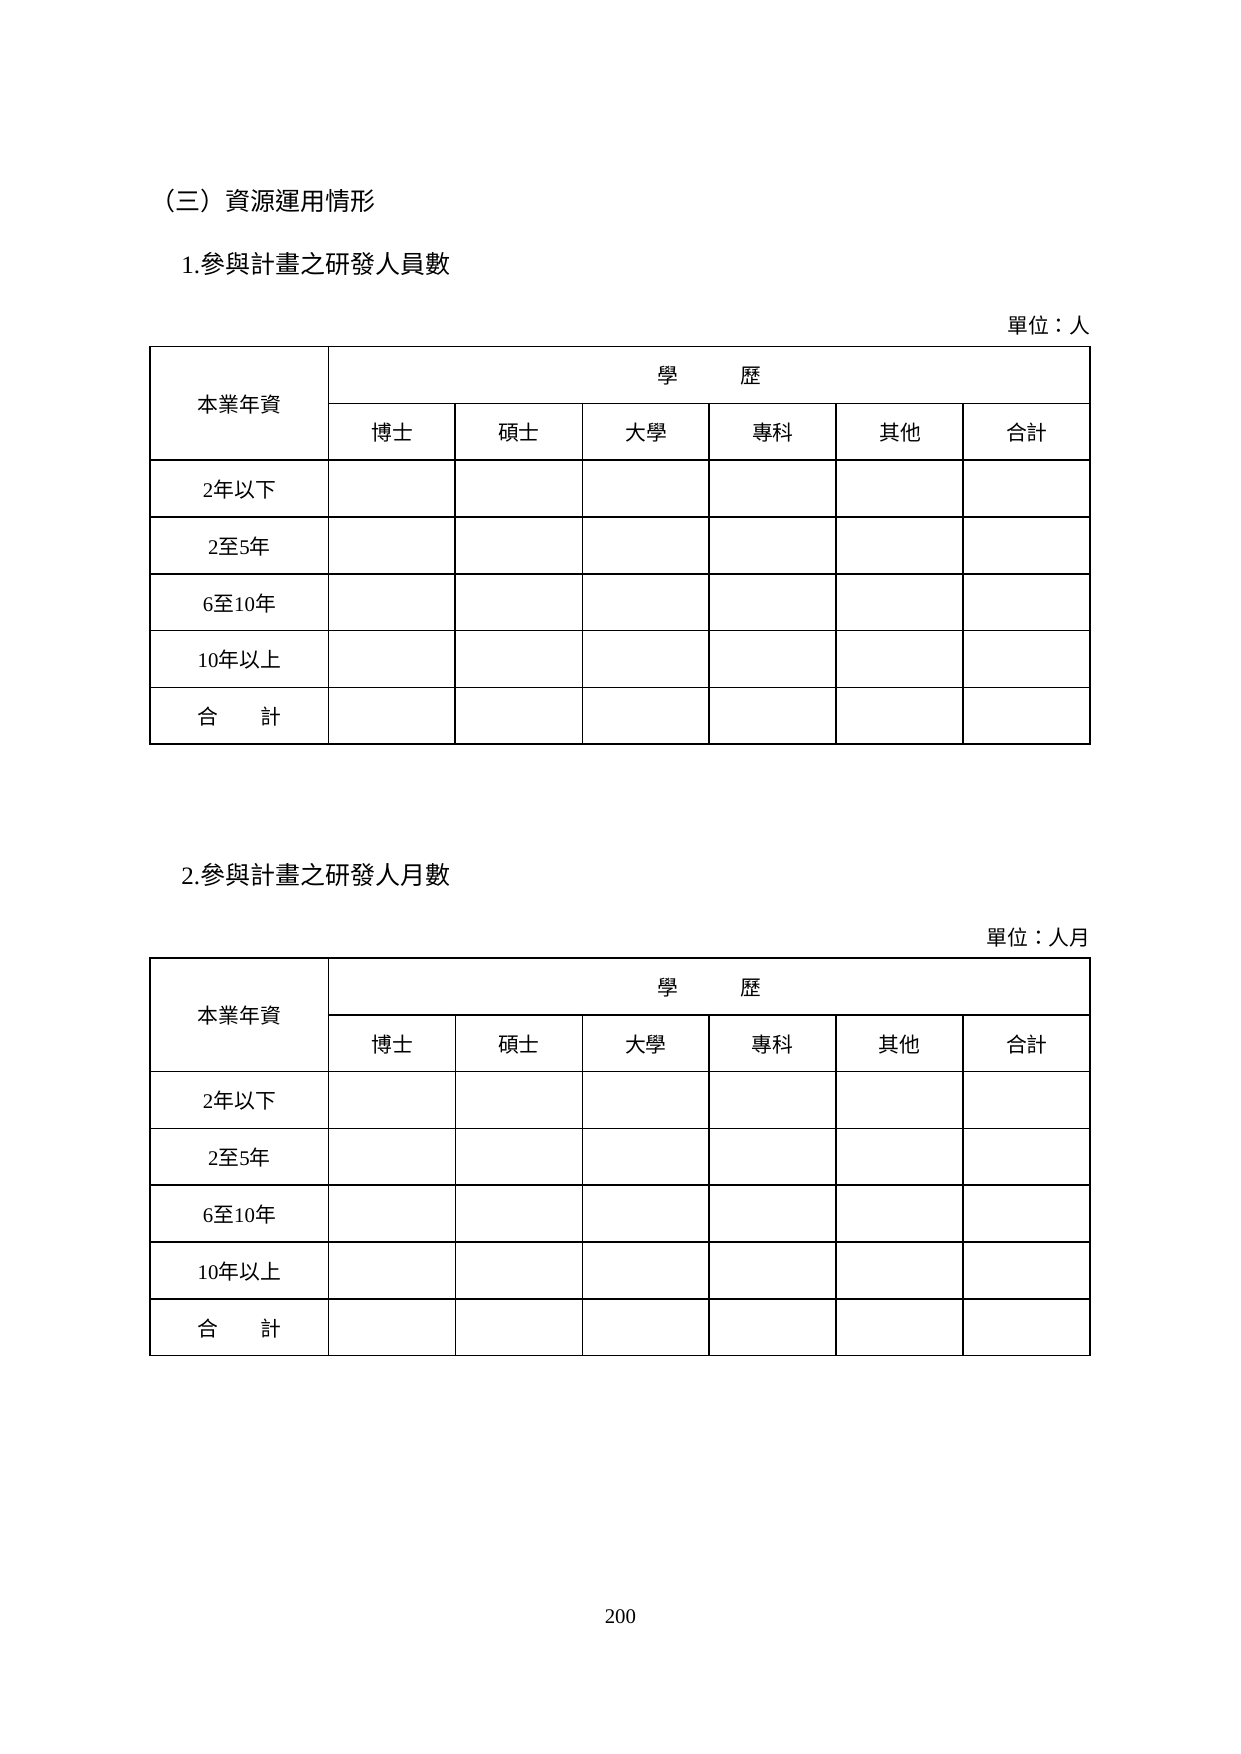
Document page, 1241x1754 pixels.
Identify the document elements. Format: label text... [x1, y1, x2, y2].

table_cell [456, 688, 582, 743]
table_cell [329, 1072, 455, 1127]
table_cell [583, 575, 708, 629]
table_cell [710, 1129, 835, 1184]
table_cell 10年以上 [151, 631, 328, 686]
table_cell [583, 1300, 708, 1354]
text 單位：人月 [209, 895, 1090, 957]
table_cell 合計 [964, 1016, 1089, 1071]
table_cell [329, 461, 454, 516]
table_cell [456, 575, 582, 629]
table_cell [329, 575, 454, 629]
table_cell 合計 [964, 404, 1089, 459]
table_cell 專科 [710, 404, 835, 459]
table_cell [964, 1186, 1089, 1241]
table_cell [837, 1186, 962, 1241]
table_cell 2年以下 [151, 461, 328, 516]
table_cell [964, 631, 1089, 686]
table_cell [964, 688, 1089, 743]
text 1.參與計畫之研發人員數 [150, 221, 1090, 283]
table_cell [583, 631, 708, 686]
table_cell [837, 1129, 962, 1184]
table_cell [837, 631, 962, 686]
table_cell 6至10年 [151, 575, 328, 629]
table_cell [583, 518, 708, 573]
table_cell [583, 1072, 708, 1127]
table_cell [964, 1072, 1089, 1127]
table_cell 2年以下 [151, 1072, 328, 1127]
table_header 學 歷 [329, 347, 1089, 402]
table_cell [329, 688, 454, 743]
table_cell 2至5年 [151, 518, 328, 573]
table_cell 6至10年 [151, 1186, 328, 1241]
table_header 本業年資 [151, 959, 328, 1071]
table_cell [329, 518, 454, 573]
table_cell 合 計 [151, 688, 328, 743]
table_cell [329, 1186, 455, 1241]
table_cell [329, 1300, 455, 1354]
table_cell [710, 688, 835, 743]
table_cell [583, 688, 708, 743]
table_cell [710, 461, 835, 516]
table_cell [583, 461, 708, 516]
table_cell 其他 [837, 404, 962, 459]
table_cell [456, 518, 582, 573]
table_cell [710, 1300, 835, 1354]
table_cell [456, 1186, 582, 1241]
table_cell [456, 1243, 582, 1298]
table_cell 大學 [583, 404, 708, 459]
table_cell 其他 [837, 1016, 962, 1071]
text 2.參與計畫之研發人月數 [150, 832, 1090, 895]
table_cell [964, 518, 1089, 573]
text （三）資源運用情形 [150, 158, 1090, 221]
table_cell [456, 461, 582, 516]
table_cell 碩士 [456, 1016, 582, 1071]
table_cell [837, 575, 962, 629]
table_cell [329, 1243, 455, 1298]
table_cell [964, 1243, 1089, 1298]
table_cell [583, 1129, 708, 1184]
table_cell 10年以上 [151, 1243, 328, 1298]
table_cell [837, 688, 962, 743]
table_cell [837, 1072, 962, 1127]
table_cell [710, 575, 835, 629]
table_cell [837, 1300, 962, 1354]
table_cell [964, 1129, 1089, 1184]
table_cell [837, 461, 962, 516]
table_cell [837, 518, 962, 573]
table_cell [710, 1243, 835, 1298]
table_cell [583, 1186, 708, 1241]
table_cell 大學 [583, 1016, 708, 1071]
table_cell [710, 1186, 835, 1241]
table_cell [837, 1243, 962, 1298]
table_cell [456, 631, 582, 686]
table_cell [964, 575, 1089, 629]
table_cell 博士 [329, 404, 454, 459]
table_cell 合 計 [151, 1300, 328, 1354]
table_cell [583, 1243, 708, 1298]
table_cell [710, 1072, 835, 1127]
table_cell [456, 1072, 582, 1127]
table_cell [964, 1300, 1089, 1354]
table_cell 專科 [710, 1016, 835, 1071]
table_cell 碩士 [456, 404, 582, 459]
table_cell [710, 631, 835, 686]
table_cell 2至5年 [151, 1129, 328, 1184]
table_cell [710, 518, 835, 573]
table_cell [964, 461, 1089, 516]
table_header 學 歷 [329, 959, 1089, 1014]
table_cell [456, 1129, 582, 1184]
table_cell 博士 [329, 1016, 455, 1071]
table_cell [329, 631, 454, 686]
table_cell [329, 1129, 455, 1184]
table_header 本業年資 [151, 347, 328, 459]
text 單位：人 [209, 283, 1090, 346]
table_cell [456, 1300, 582, 1354]
